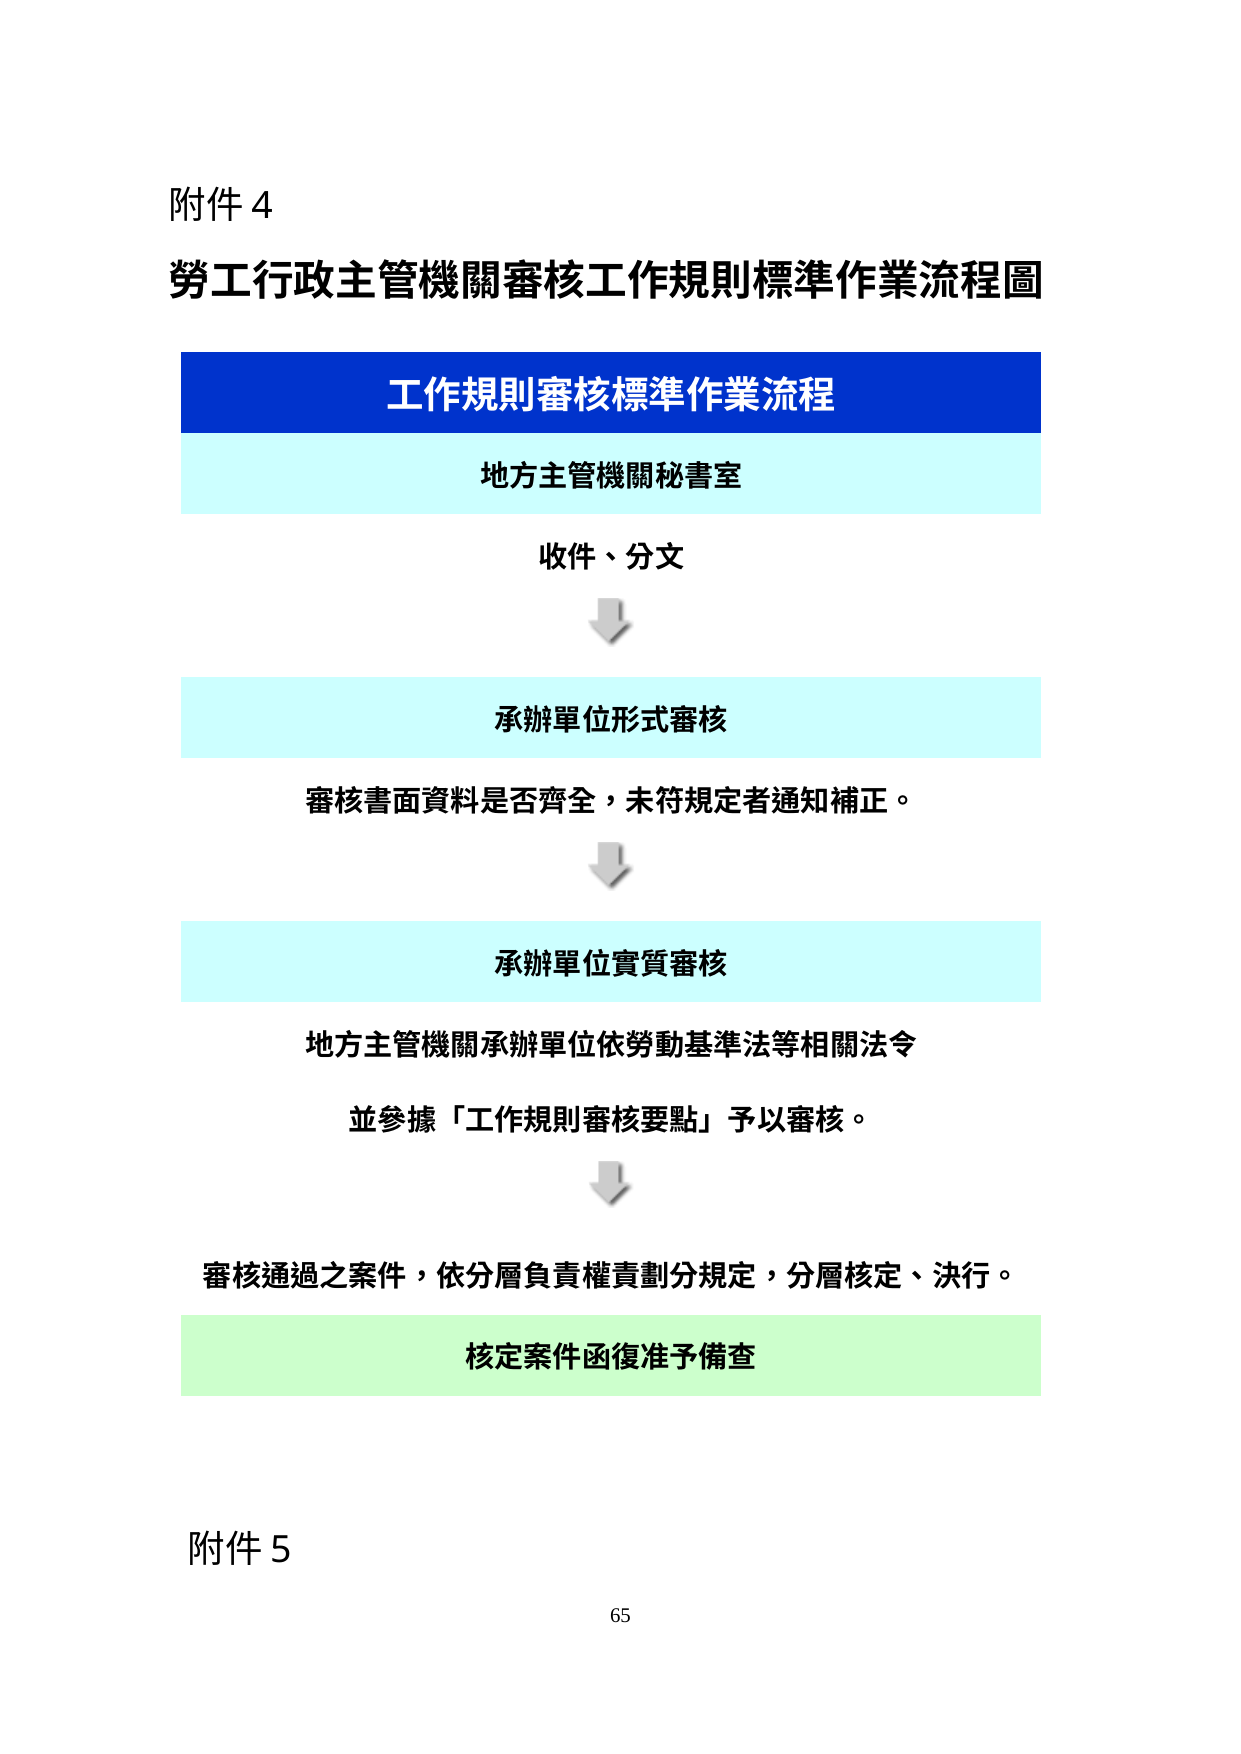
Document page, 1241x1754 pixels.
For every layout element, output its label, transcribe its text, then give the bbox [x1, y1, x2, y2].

table_cell 承辦單位實質審核 [181, 921, 1041, 1002]
picture [587, 842, 635, 891]
picture [588, 1161, 634, 1208]
table_cell 地方主管機關秘書室 [181, 433, 1041, 514]
table_cell [181, 596, 1041, 677]
table_cell [181, 840, 1041, 921]
table_cell 審核書面資料是否齊全，未符規定者通知補正。 [181, 758, 1041, 839]
picture [587, 598, 635, 647]
table_cell 核定案件函復准予備查 [181, 1315, 1041, 1396]
text 附件5 [187, 1508, 1050, 1583]
table_header 工作規則審核標準作業流程 [181, 352, 1041, 433]
table_cell 審核通過之案件，依分層負責權責劃分規定，分層核定、決行。 [181, 1158, 1041, 1314]
text 附件4 [169, 164, 1069, 239]
table_cell 地方主管機關承辦單位依勞動基準法等相關法令 並參據「工作規則審核要點」予以審核。 [181, 1002, 1041, 1158]
text 勞工行政主管機關審核工作規則標準作業流程圖 [169, 239, 1069, 314]
table_cell 承辦單位形式審核 [181, 677, 1041, 758]
table_cell 收件、分文 [181, 515, 1041, 596]
